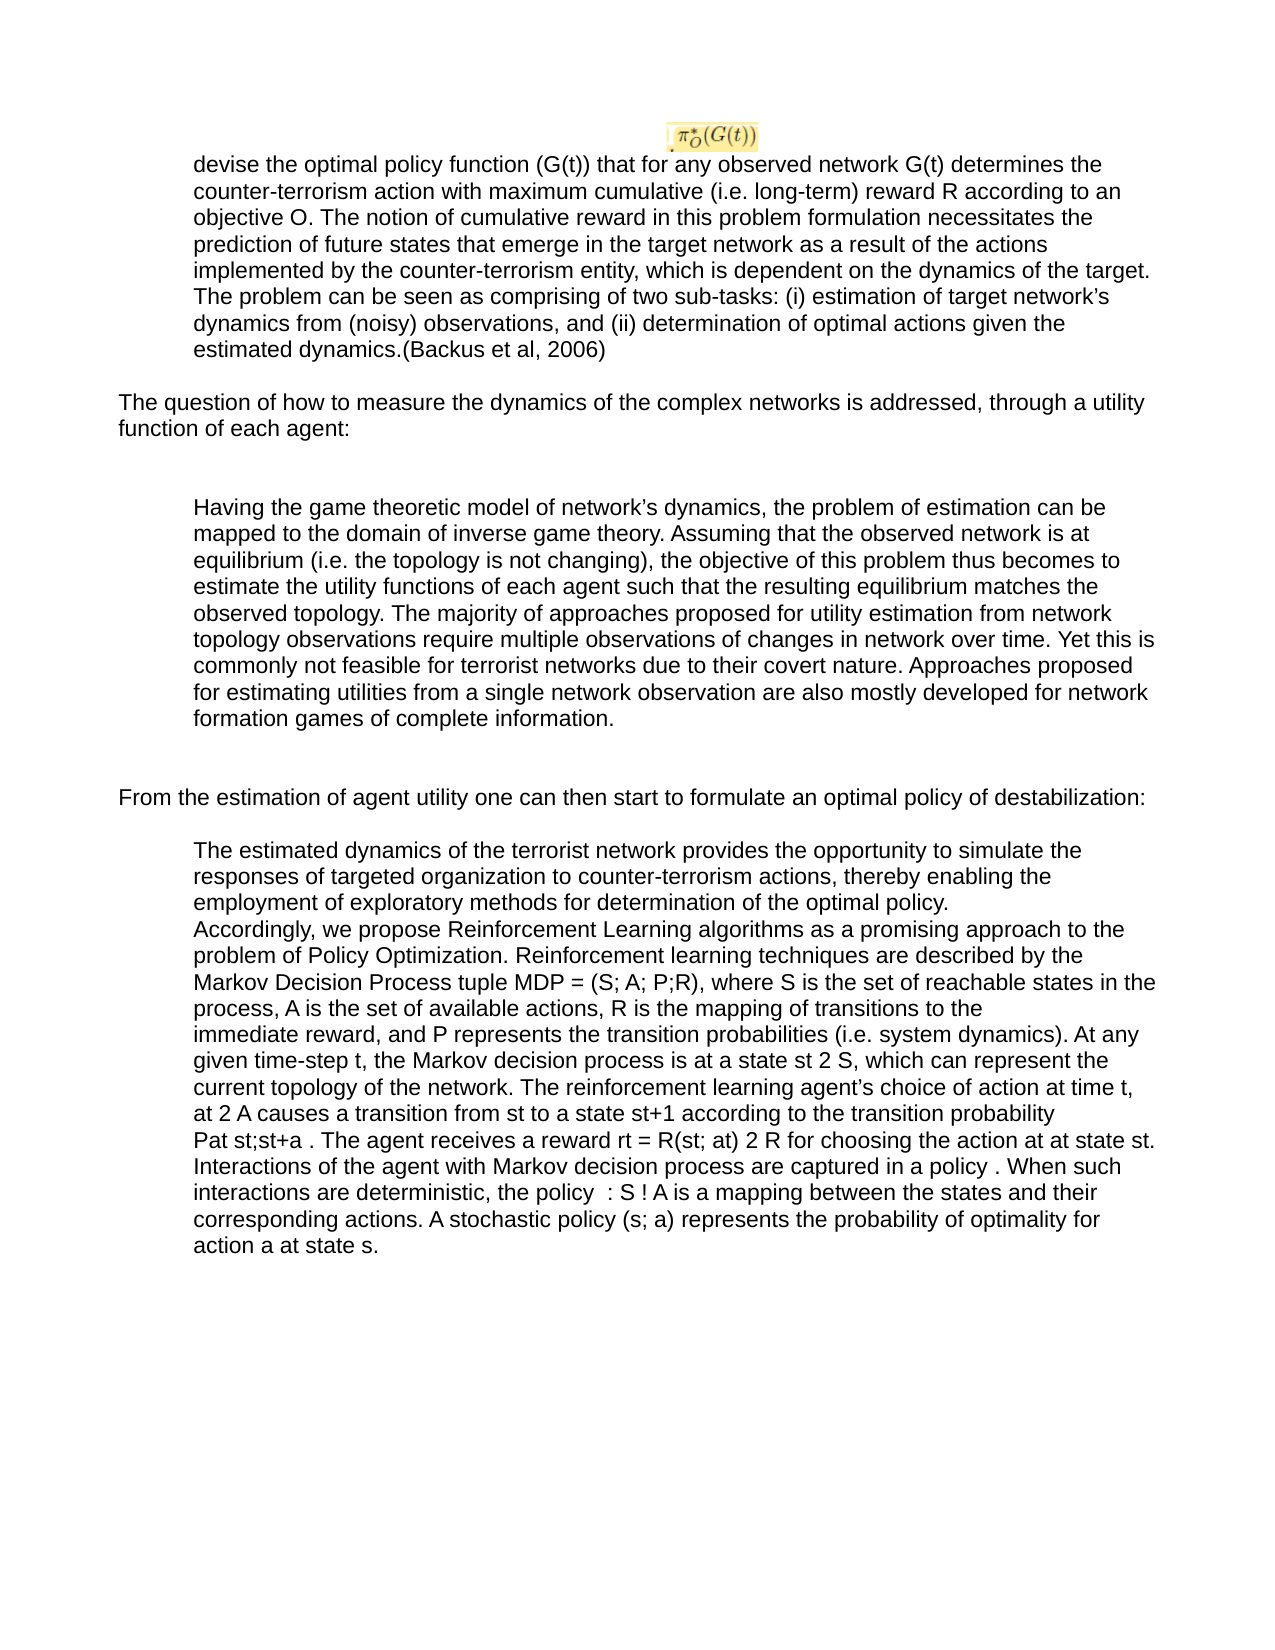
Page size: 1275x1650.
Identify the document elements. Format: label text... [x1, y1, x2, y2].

text From the estimation of agent utility one can then start to formulate an optimal policy of destabilization: [118, 784, 1157, 810]
text Accordingly, we propose Reinforcement Learning algorithms as a promising approach to the problem of Policy Optimization. Reinforcement learning techniques are described by the Markov Decision Process tuple MDP = (S; A; P;R), where S is the set of reachable states in the process, A is the set of available actions, R is the mapping of transitions to the [193, 916, 1157, 1021]
text Interactions of the agent with Markov decision process are captured in a policy . When such interactions are deterministic, the policy : S ! A is a mapping between the states and their corresponding actions. A stochastic policy (s; a) represents the probability of optimality for action a at state s. [193, 1153, 1157, 1258]
text Having the game theoretic model of network’s dynamics, the problem of estimation can be mapped to the domain of inverse game theory. Assuming that the observed network is at equilibrium (i.e. the topology is not changing), the objective of this problem thus becomes to estimate the utility functions of each agent such that the resulting equilibrium matches the observed topology. The majority of approaches proposed for utility estimation from network topology observations require multiple observations of changes in network over time. Yet this is commonly not feasible for terrorist networks due to their covert nature. Approaches proposed for estimating utilities from a single network observation are also mostly developed for network formation games of complete information. [193, 494, 1157, 731]
text devise the optimal policy function (G(t)) that for any observed network G(t) determines the counter-terrorism action with maximum cumulative (i.e. long-term) reward R according to an objective O. The notion of cumulative reward in this problem formulation necessitates the prediction of future states that emerge in the target network as a result of the actions implemented by the counter-terrorism entity, which is dependent on the dynamics of the target. The problem can be seen as comprising of two sub-tasks: (i) estimation of target network’s dynamics from (noisy) observations, and (ii) determination of optimal actions given the estimated dynamics.(Backus et al, 2006) [193, 118, 1157, 362]
picture [666, 122, 759, 152]
text The question of how to measure the dynamics of the complex networks is addressed, through a utility function of each agent: [118, 389, 1157, 441]
text Pat st;st+a . The agent receives a reward rt = R(st; at) 2 R for choosing the action at at state st. [193, 1127, 1157, 1153]
text The estimated dynamics of the terrorist network provides the opportunity to simulate the responses of targeted organization to counter-terrorism actions, thereby enabling the employment of exploratory methods for determination of the optimal policy. [193, 837, 1157, 916]
text immediate reward, and P represents the transition probabilities (i.e. system dynamics). At any given time-step t, the Markov decision process is at a state st 2 S, which can represent the current topology of the network. The reinforcement learning agent’s choice of action at time t, at 2 A causes a transition from st to a state st+1 according to the transition probability [193, 1021, 1157, 1127]
